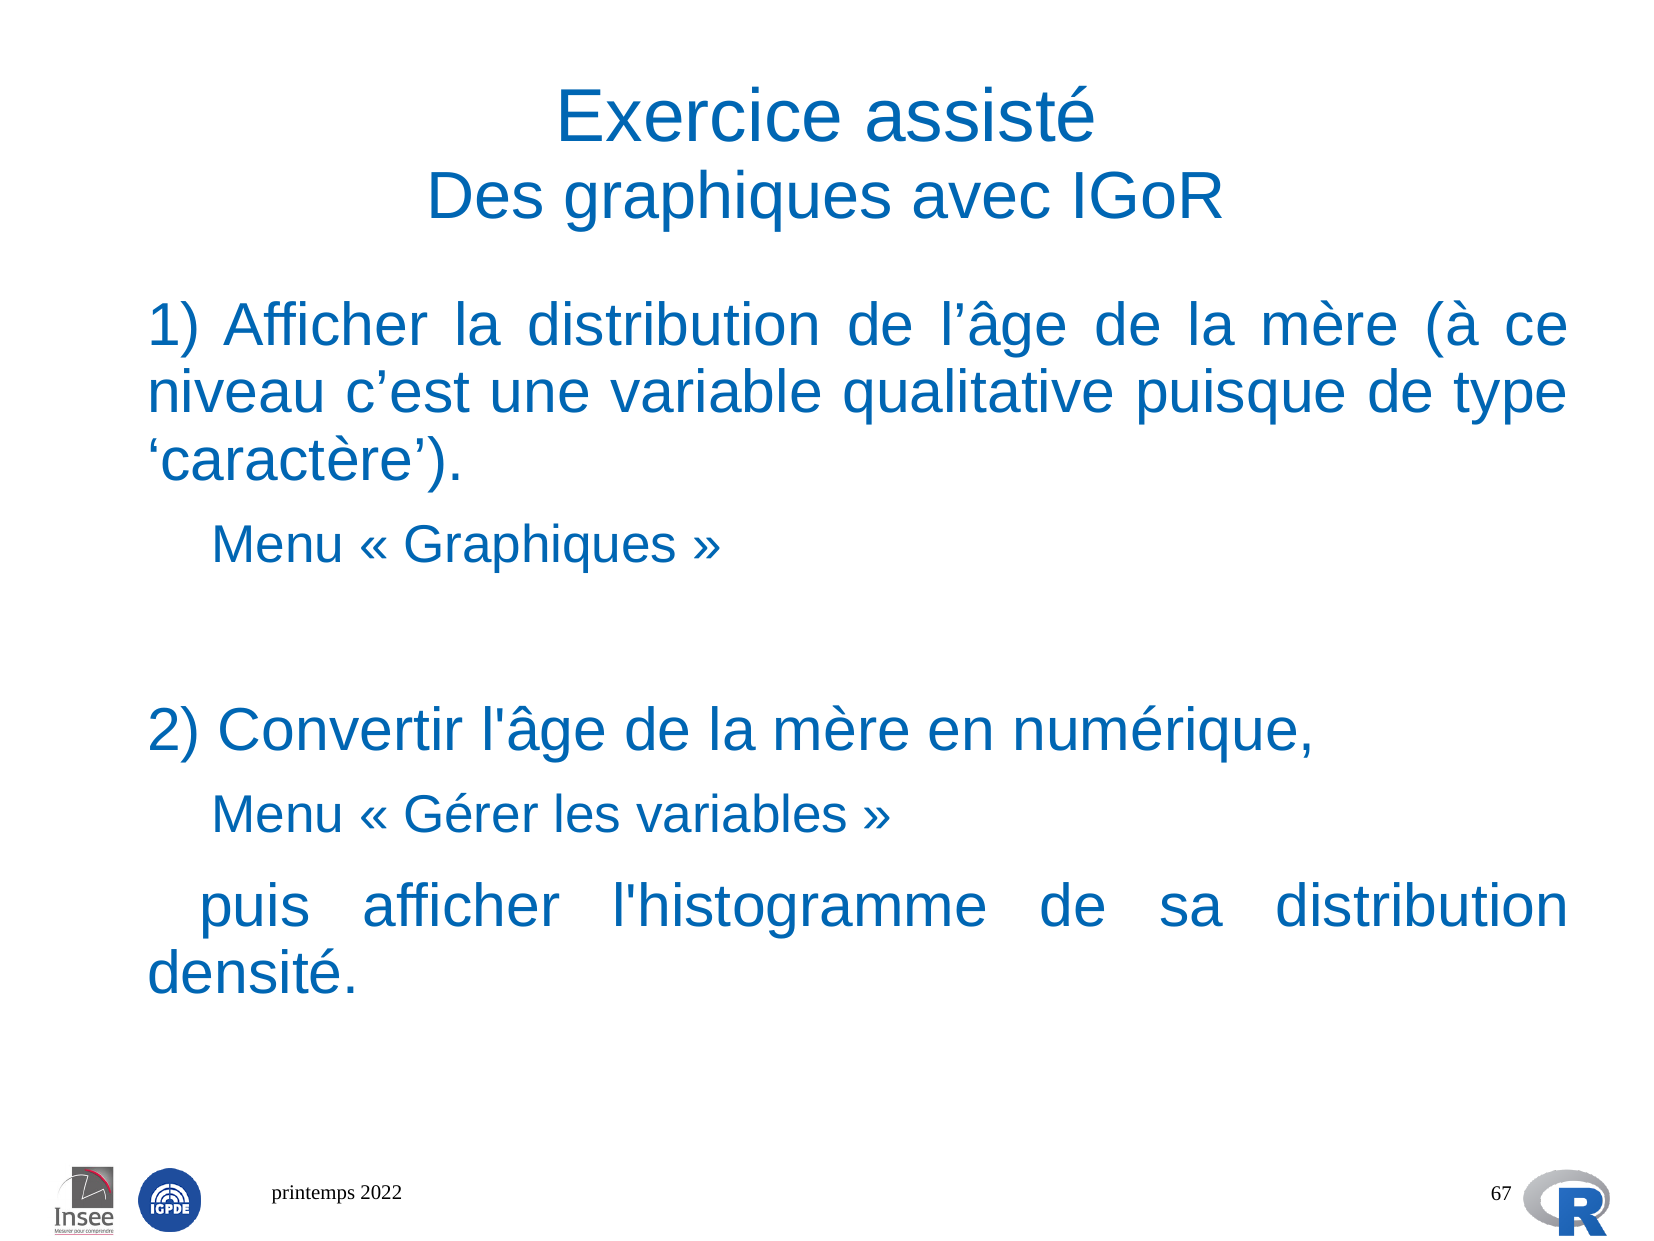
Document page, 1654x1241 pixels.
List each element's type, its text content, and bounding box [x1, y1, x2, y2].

picture [47, 1163, 120, 1236]
picture [1523, 1169, 1610, 1236]
picture [138, 1168, 201, 1232]
title Exercice assisté Des graphiques avec IGoR [82, 49, 1571, 257]
list 1) Afficher la distribution de l’âge de la mère (à ce niveau c’est une variable qualitative puisque de type ‘caractère’). Menu « Graphiques » 2) Convertir l'âge de la mère en numérique, Menu « Gérer les variables » puis afficher l'histogramme de sa distribution densité. [82, 290, 1571, 1010]
